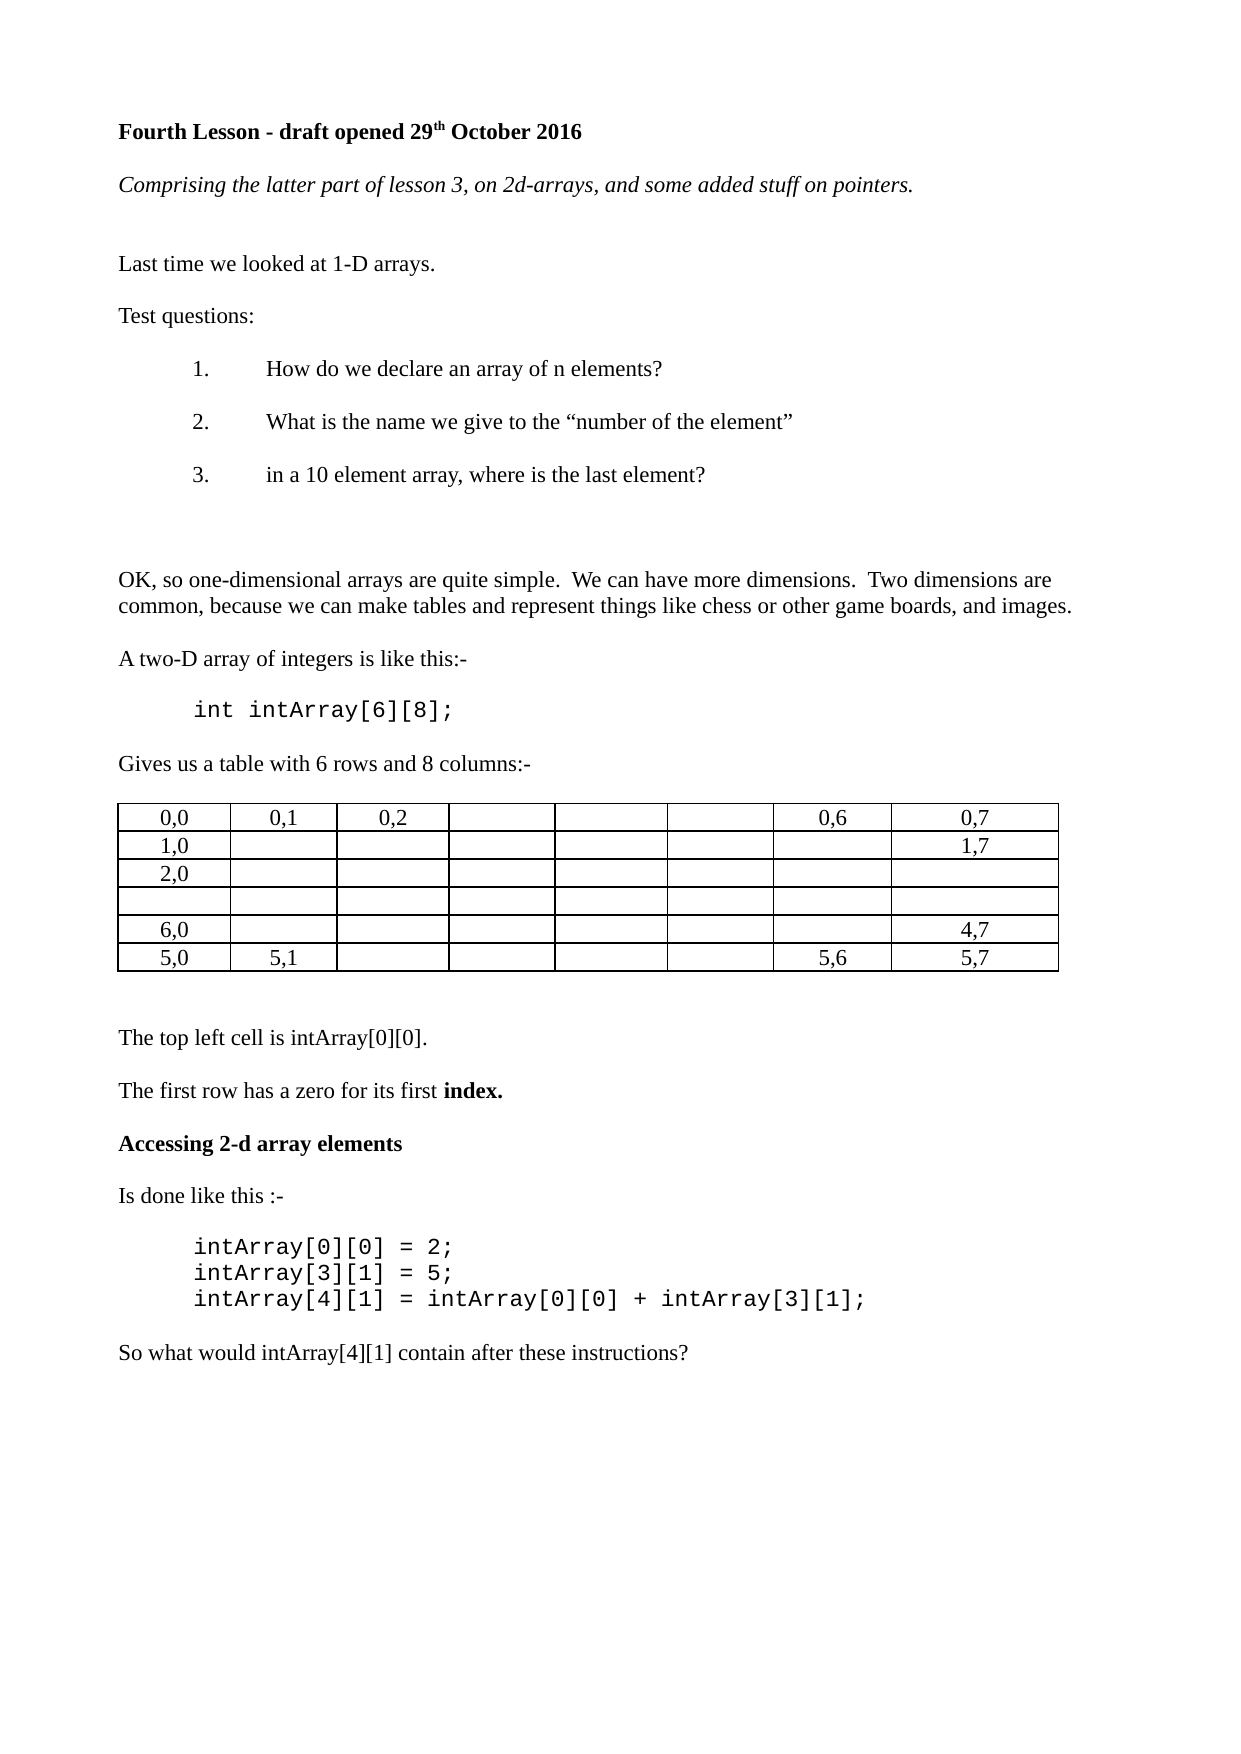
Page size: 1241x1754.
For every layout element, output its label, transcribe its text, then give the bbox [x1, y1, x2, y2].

table_header 0,6 [774, 804, 891, 830]
table_cell 1,0 [119, 832, 230, 858]
table_cell [450, 944, 554, 970]
table_cell 4,7 [892, 916, 1058, 942]
table_cell [556, 916, 667, 942]
table_cell [231, 860, 336, 886]
table_cell [231, 916, 336, 942]
text The first row has a zero for its first index. [118, 1077, 1122, 1103]
table_cell 5,6 [774, 944, 891, 970]
table_cell 2,0 [119, 860, 230, 886]
table_cell [450, 888, 554, 914]
table_cell 5,0 [119, 944, 230, 970]
text OK, so one-dimensional arrays are quite simple. We can have more dimensions. Two dimensions are common, because we can make tables and represent things like chess or other game boards, and images. [118, 566, 1122, 619]
table_cell [774, 832, 891, 858]
table_cell [774, 860, 891, 886]
table_cell [668, 916, 773, 942]
table_cell 5,7 [892, 944, 1058, 970]
table_header 0,1 [231, 804, 336, 830]
table_cell [450, 916, 554, 942]
table_cell [119, 888, 230, 914]
table_cell 1,7 [892, 832, 1058, 858]
text Is done like this :- [118, 1182, 1122, 1209]
table_header 0,7 [892, 804, 1058, 830]
text Gives us a table with 6 rows and 8 columns:- [118, 750, 1122, 777]
table_cell [556, 832, 667, 858]
table_cell [450, 832, 554, 858]
table_header 0,0 [119, 804, 230, 830]
table_cell [556, 888, 667, 914]
table_cell [668, 944, 773, 970]
table_cell [338, 860, 448, 886]
table_cell [338, 916, 448, 942]
table_header [668, 804, 773, 830]
table_cell [668, 888, 773, 914]
text Accessing 2-d array elements [118, 1129, 1122, 1156]
table_header 0,2 [338, 804, 448, 830]
table_header [450, 804, 554, 830]
text Last time we looked at 1-D arrays. [118, 250, 1122, 276]
table_cell [338, 832, 448, 858]
table_cell [556, 860, 667, 886]
table_header [556, 804, 667, 830]
table_cell [892, 860, 1058, 886]
text intArray[4][1] = intArray[0][0] + intArray[3][1]; [193, 1287, 1122, 1313]
table_cell [231, 832, 336, 858]
table_cell 5,1 [231, 944, 336, 970]
table_cell [338, 944, 448, 970]
table_cell [450, 860, 554, 886]
text So what would intArray[4][1] contain after these instructions? [118, 1339, 1122, 1366]
table_cell [774, 916, 891, 942]
list What is the name we give to the “number of the element” [192, 408, 1122, 434]
text intArray[0][0] = 2; [193, 1235, 1122, 1261]
text int intArray[6][8]; [193, 698, 1122, 724]
text Test questions: [118, 303, 1122, 329]
text intArray[3][1] = 5; [193, 1261, 1122, 1287]
table_cell [892, 888, 1058, 914]
text Fourth Lesson - draft opened 29th October 2016 [118, 118, 1122, 144]
table_cell [668, 832, 773, 858]
table_cell [668, 860, 773, 886]
table_cell [338, 888, 448, 914]
text Comprising the latter part of lesson 3, on 2d-arrays, and some added stuff on pointers. [118, 171, 1122, 197]
table_cell [231, 888, 336, 914]
table_cell [556, 944, 667, 970]
text A two-D array of integers is like this:- [118, 645, 1122, 672]
list How do we declare an array of n elements? [192, 355, 1122, 382]
list in a 10 element array, where is the last element? [192, 461, 1122, 487]
table_cell 6,0 [119, 916, 230, 942]
text The top left cell is intArray[0][0]. [118, 1024, 1122, 1051]
table_cell [774, 888, 891, 914]
